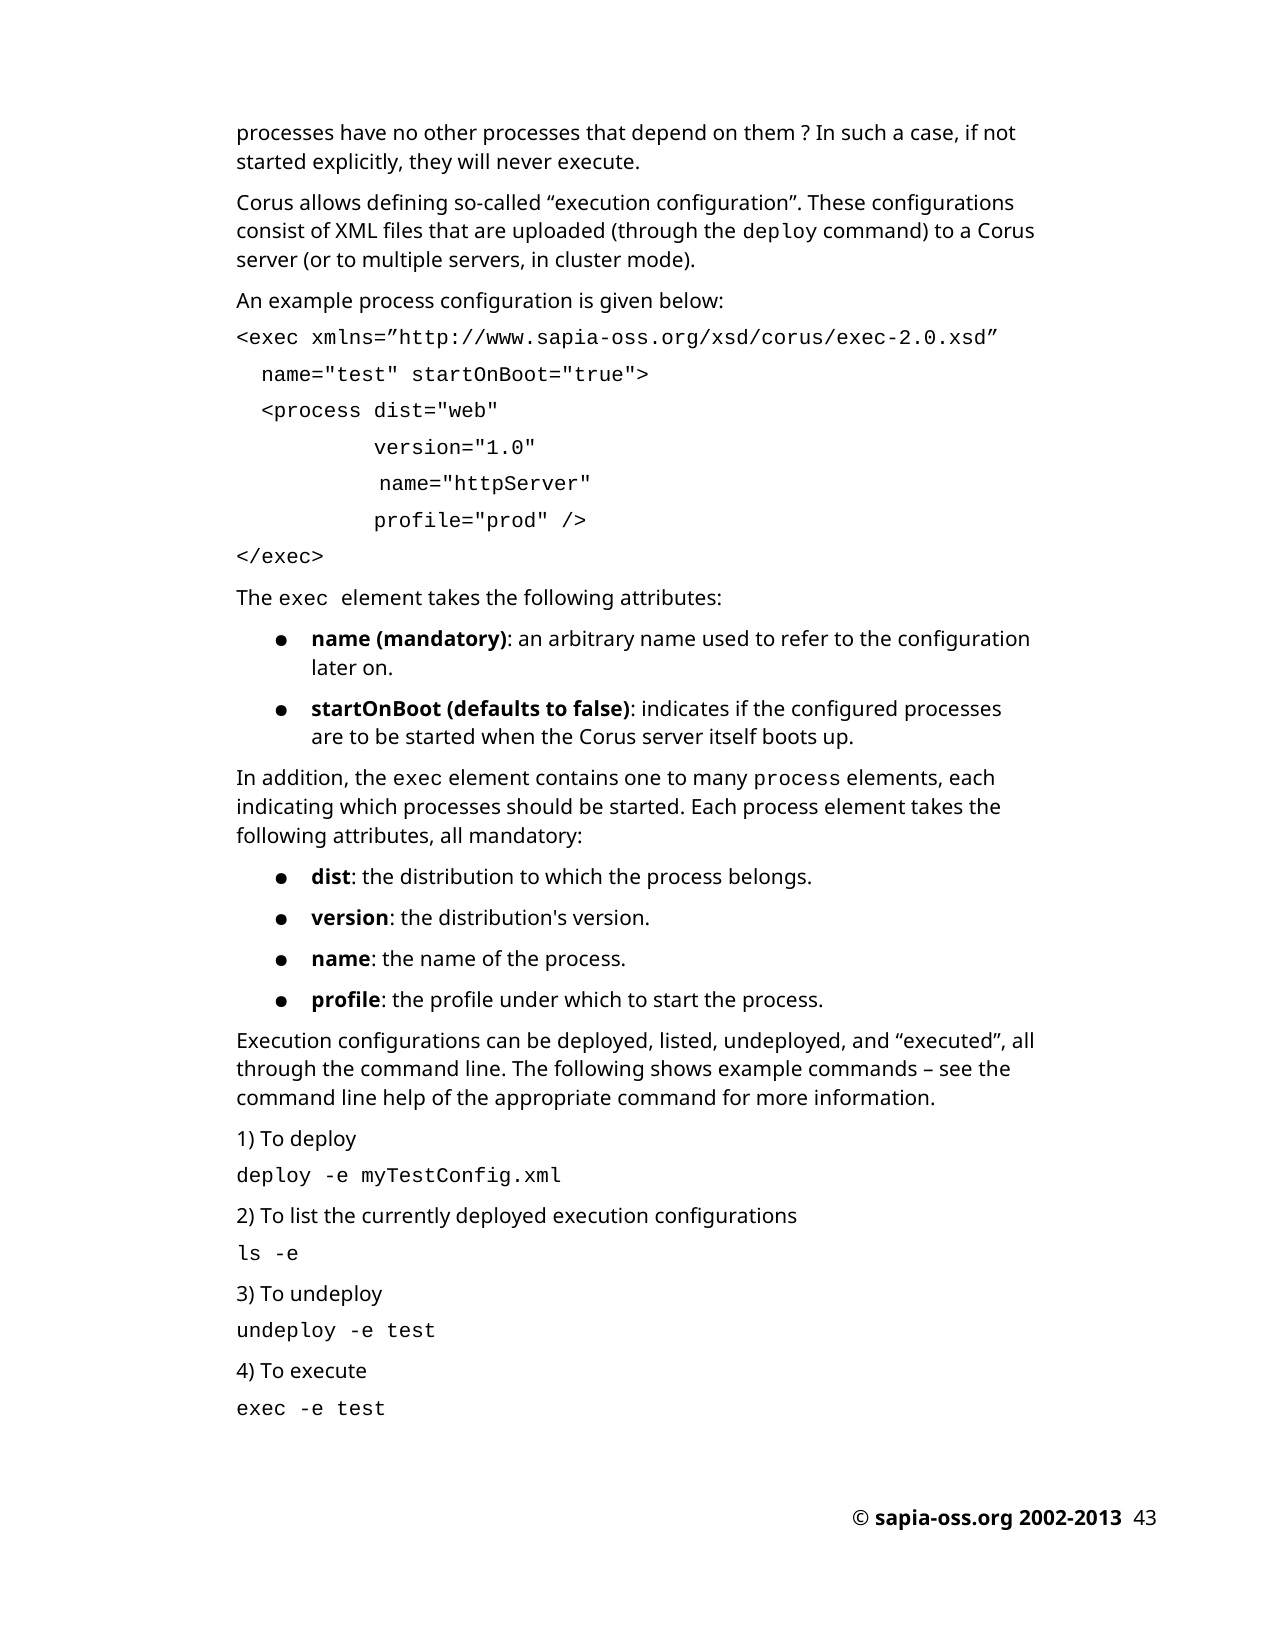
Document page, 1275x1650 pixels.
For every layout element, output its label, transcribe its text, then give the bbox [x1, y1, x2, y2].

list profile: the profile under which to start the process. [274, 985, 1039, 1013]
text </exec> [236, 546, 1039, 570]
text version="1.0" [236, 437, 1039, 461]
text An example process configuration is given below: [236, 286, 1039, 315]
text The exec element takes the following attributes: [236, 582, 1039, 611]
list startOnBoot (defaults to false): indicates if the configured processes are to be started when the Corus server itself boots up. [274, 693, 1039, 751]
text exec -e test [236, 1397, 1039, 1421]
list dist: the distribution to which the process belongs. [274, 862, 1039, 890]
text <exec xmlns=”http://www.sapia-oss.org/xsd/corus/exec-2.0.xsd” [236, 327, 1039, 351]
text 2) To list the currently deployed execution configurations [236, 1201, 1039, 1230]
text name="test" startOnBoot="true"> [236, 364, 1039, 388]
list name: the name of the process. [274, 944, 1039, 972]
text <process dist="web" [236, 400, 1039, 424]
text profile="prod" /> [236, 509, 1039, 533]
text 3) To undeploy [236, 1279, 1039, 1307]
text undeploy -e test [236, 1320, 1039, 1344]
text name="httpServer" [236, 473, 1039, 497]
text 4) To execute [236, 1356, 1039, 1385]
text Corus allows defining so-called “execution configuration”. These configurations consist of XML files that are uploaded (through the deploy command) to a Corus server (or to multiple servers, in cluster mode). [236, 188, 1039, 274]
text deploy -e myTestConfig.xml [236, 1165, 1039, 1189]
list version: the distribution's version. [274, 903, 1039, 931]
list name (mandatory): an arbitrary name used to refer to the configuration later on. [274, 624, 1039, 681]
text ls -e [236, 1242, 1039, 1266]
text processes have no other processes that depend on them ? In such a case, if not started explicitly, they will never execute. [236, 118, 1039, 175]
text In addition, the exec element contains one to many process elements, each indicating which processes should be started. Each process element takes the following attributes, all mandatory: [236, 763, 1039, 849]
text Execution configurations can be deployed, listed, undeployed, and “executed”, all through the command line. The following shows example commands – see the command line help of the appropriate command for more information. [236, 1026, 1039, 1111]
text 1) To deploy [236, 1124, 1039, 1152]
